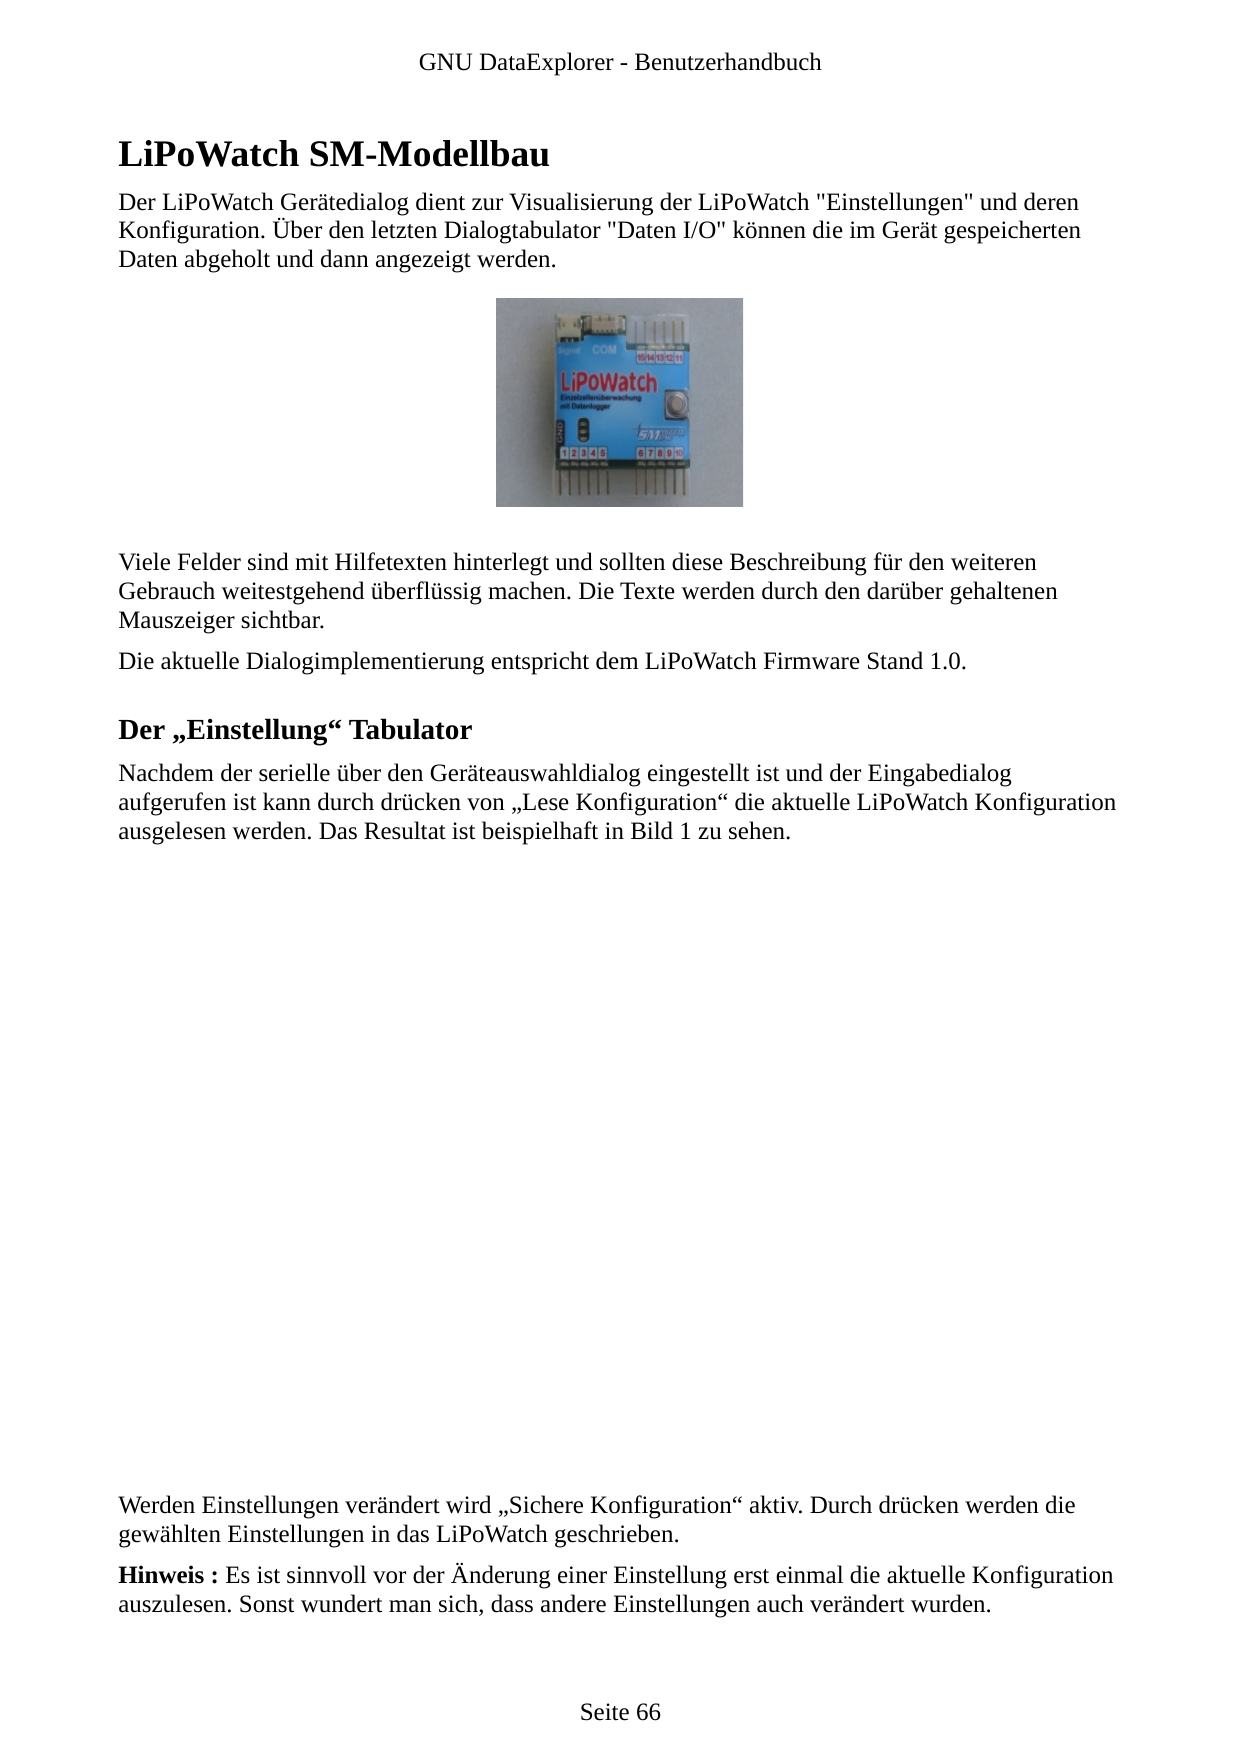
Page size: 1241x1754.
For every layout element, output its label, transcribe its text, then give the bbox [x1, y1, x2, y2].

text Hinweis : Es ist sinnvoll vor der Änderung einer Einstellung erst einmal die aktuelle Konfiguration auszulesen. Sonst wundert man sich, dass andere Einstellungen auch verändert wurden. [118, 1561, 1122, 1618]
subtitle Der „Einstellung“ Tabulator [118, 712, 1122, 746]
text Die aktuelle Dialogimplementierung entspricht dem LiPoWatch Firmware Stand 1.0. [118, 646, 1122, 675]
text Werden Einstellungen verändert wird „Sichere Konfiguration“ aktiv. Durch drücken werden die gewählten Einstellungen in das LiPoWatch geschrieben. [118, 1491, 1122, 1548]
text Nachdem der serielle über den Geräteauswahldialog eingestellt ist und der Eingabedialog aufgerufen ist kann durch drücken von „Lese Konfiguration“ die aktuelle LiPoWatch Konfiguration ausgelesen werden. Das Resultat ist beispielhaft in Bild 1 zu sehen. [118, 758, 1122, 845]
text Viele Felder sind mit Hilfetexten hinterlegt und sollten diese Beschreibung für den weiteren Gebrauch weitestgehend überflüssig machen. Die Texte werden durch den darüber gehaltenen Mauszeiger sichtbar. [118, 547, 1122, 634]
subtitle LiPoWatch SM-Modellbau [118, 131, 1122, 174]
picture [496, 298, 744, 507]
text Der LiPoWatch Gerätedialog dient zur Visualisierung der LiPoWatch "Einstellungen" und deren Konfiguration. Über den letzten Dialogtabulator "Daten I/O" können die im Gerät gespeicherten Daten abgeholt und dann angezeigt werden. [118, 187, 1122, 273]
